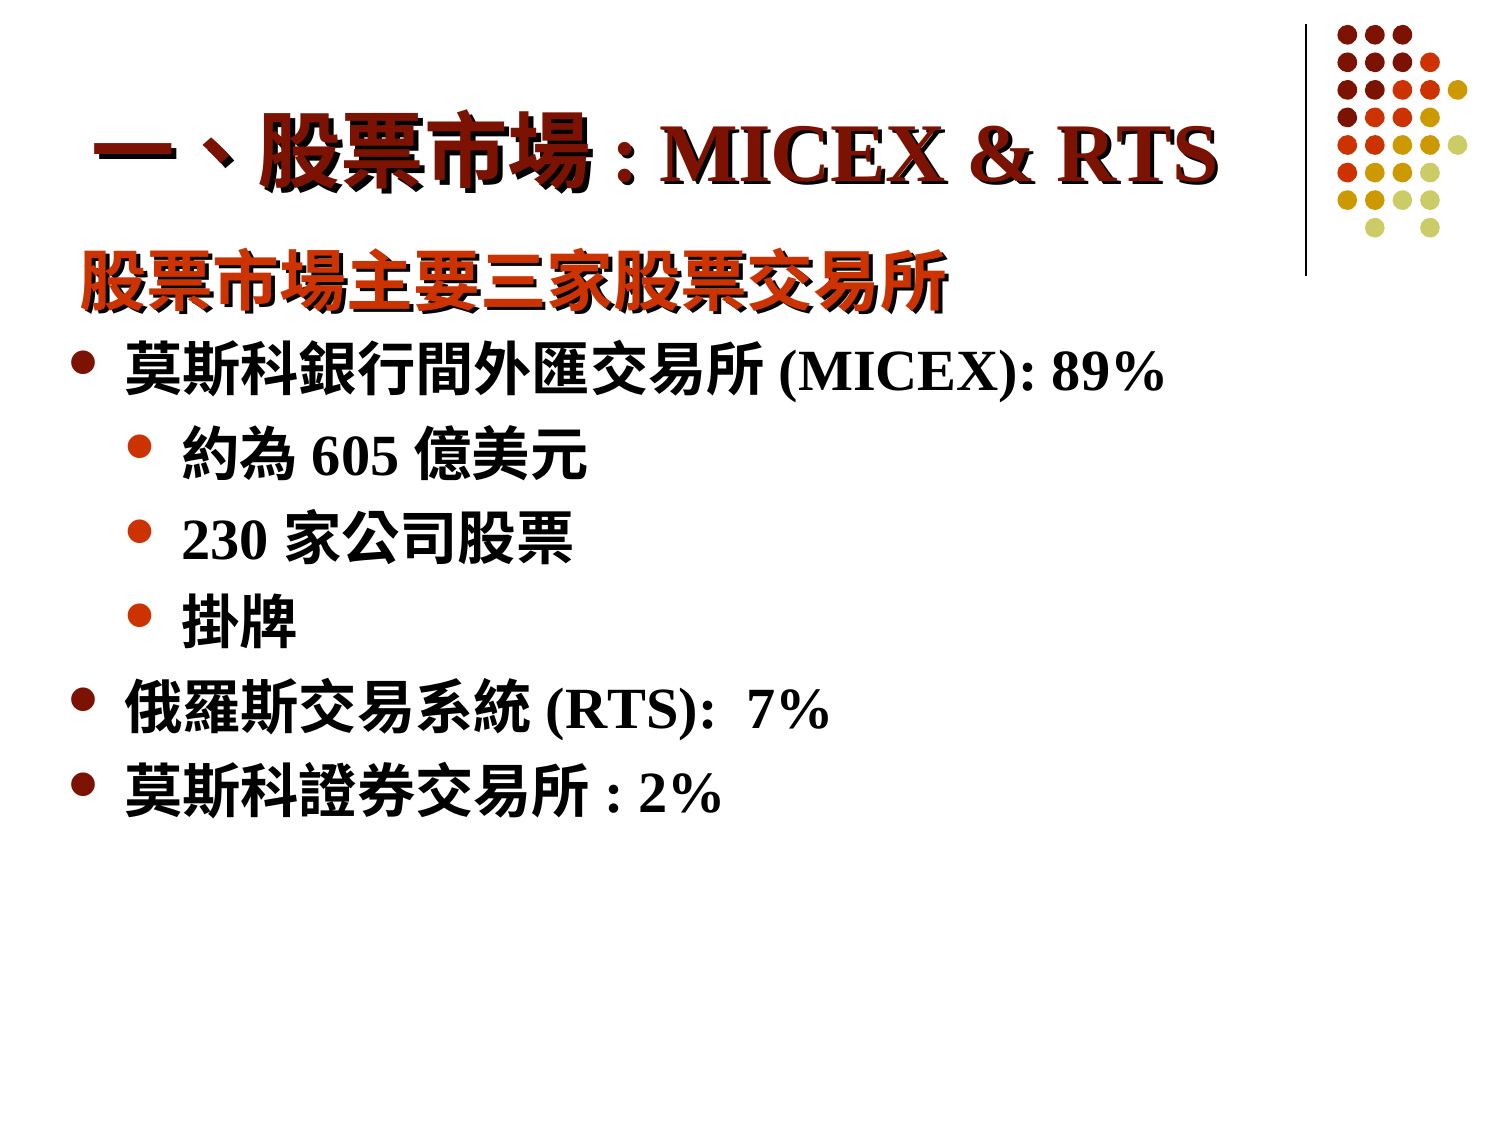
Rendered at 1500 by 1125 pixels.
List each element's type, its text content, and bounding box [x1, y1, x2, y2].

list 莫斯科銀行間外匯交易所(MICEX): 89% 約為605億美元 230家公司股票 掛牌 俄羅斯交易系統(RTS): 7% 莫斯科證券交易所: 2% [53, 324, 1404, 1125]
title 股票市場主要三家股票交易所 [64, 208, 1303, 324]
text_box 一、股票市場: MICEX & RTS [76, 90, 1235, 206]
